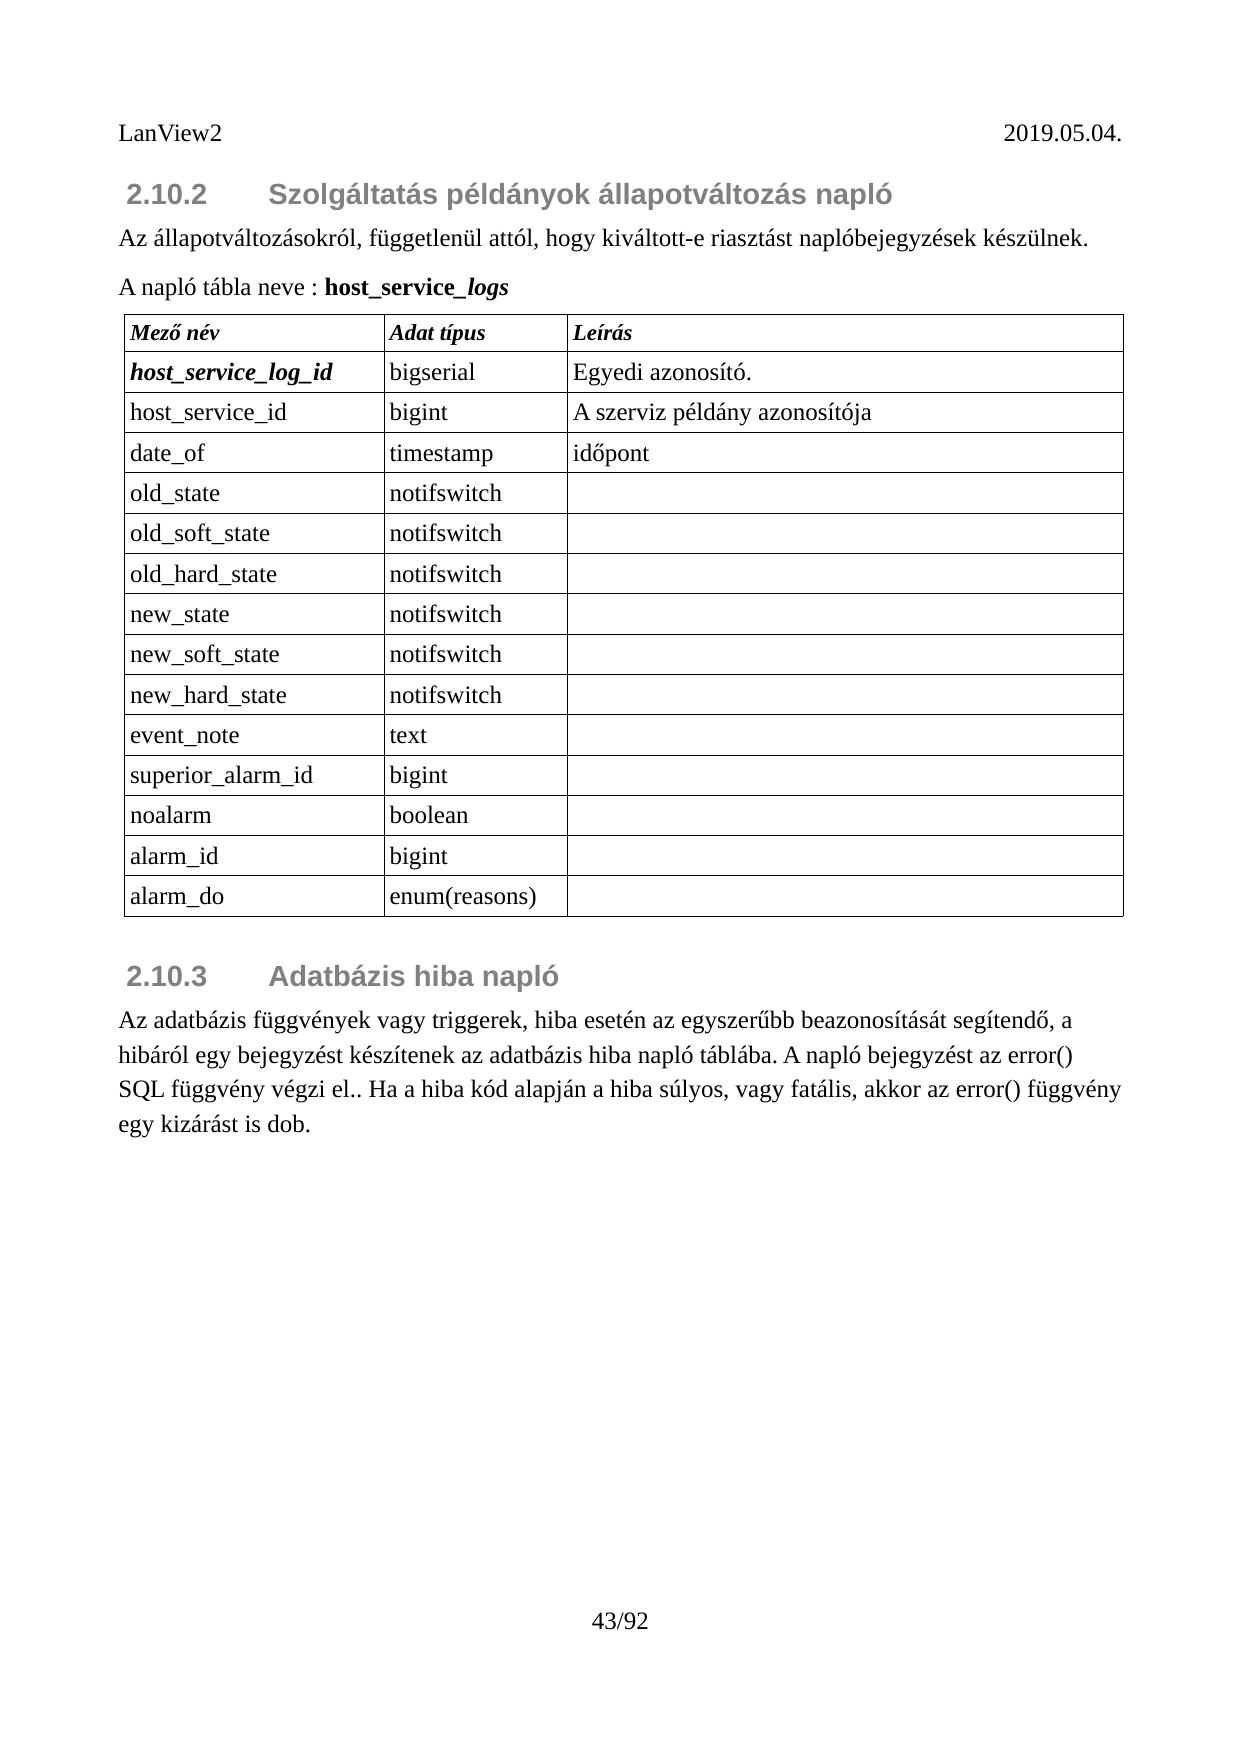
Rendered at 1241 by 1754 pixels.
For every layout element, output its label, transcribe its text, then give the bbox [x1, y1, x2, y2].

table_cell text [385, 715, 567, 754]
table_cell date_of [125, 433, 384, 472]
text A napló tábla neve : host_service_logs [118, 272, 1122, 301]
table_cell notifswitch [385, 514, 567, 553]
table_cell notifswitch [385, 554, 567, 593]
table_header Leírás [568, 315, 1123, 351]
table_cell noalarm [125, 796, 384, 835]
table_cell new_state [125, 594, 384, 633]
table_cell bigint [385, 836, 567, 875]
table_cell [568, 594, 1123, 633]
table_cell superior_alarm_id [125, 756, 384, 795]
table_cell bigint [385, 756, 567, 795]
table_cell new_hard_state [125, 675, 384, 714]
table_cell notifswitch [385, 675, 567, 714]
table_cell [568, 876, 1123, 916]
table_cell enum(reasons) [385, 876, 567, 916]
table_cell A szerviz példány azonosítója [568, 393, 1123, 432]
table_cell timestamp [385, 433, 567, 472]
table_cell időpont [568, 433, 1123, 472]
table_cell [568, 473, 1123, 513]
table_cell Egyedi azonosító. [568, 352, 1123, 392]
table_cell [568, 514, 1123, 553]
table_cell new_soft_state [125, 635, 384, 674]
subtitle Szolgáltatás példányok állapotváltozás napló [118, 177, 1122, 211]
subtitle Adatbázis hiba napló [118, 959, 1122, 993]
table_cell alarm_id [125, 836, 384, 875]
table_cell [568, 715, 1123, 754]
table_cell boolean [385, 796, 567, 835]
table_cell old_soft_state [125, 514, 384, 553]
table_cell bigserial [385, 352, 567, 392]
table_cell [568, 796, 1123, 835]
table_cell alarm_do [125, 876, 384, 916]
table_cell [568, 554, 1123, 593]
table_cell event_note [125, 715, 384, 754]
text Az állapotváltozásokról, függetlenül attól, hogy kiváltott-e riasztást naplóbejegyzések készülnek. [118, 223, 1122, 252]
table_cell [568, 675, 1123, 714]
table_cell notifswitch [385, 473, 567, 513]
table_cell [568, 635, 1123, 674]
table_cell old_state [125, 473, 384, 513]
table_header Mező név [125, 315, 384, 351]
table_header Adat típus [385, 315, 567, 351]
table_cell notifswitch [385, 635, 567, 674]
table_cell bigint [385, 393, 567, 432]
text Az adatbázis függvények vagy triggerek, hiba esetén az egyszerűbb beazonosítását segítendő, a hibáról egy bejegyzést készítenek az adatbázis hiba napló táblába. A napló bejegyzést az error() SQL függvény végzi el.. Ha a hiba kód alapján a hiba súlyos, vagy fatális, akkor az error() függvény egy kizárást is dob. [118, 1005, 1122, 1137]
table_cell [568, 836, 1123, 875]
table_cell notifswitch [385, 594, 567, 633]
table_cell [568, 756, 1123, 795]
table_cell host_service_id [125, 393, 384, 432]
table_cell host_service_log_id [125, 352, 384, 392]
table_cell old_hard_state [125, 554, 384, 593]
